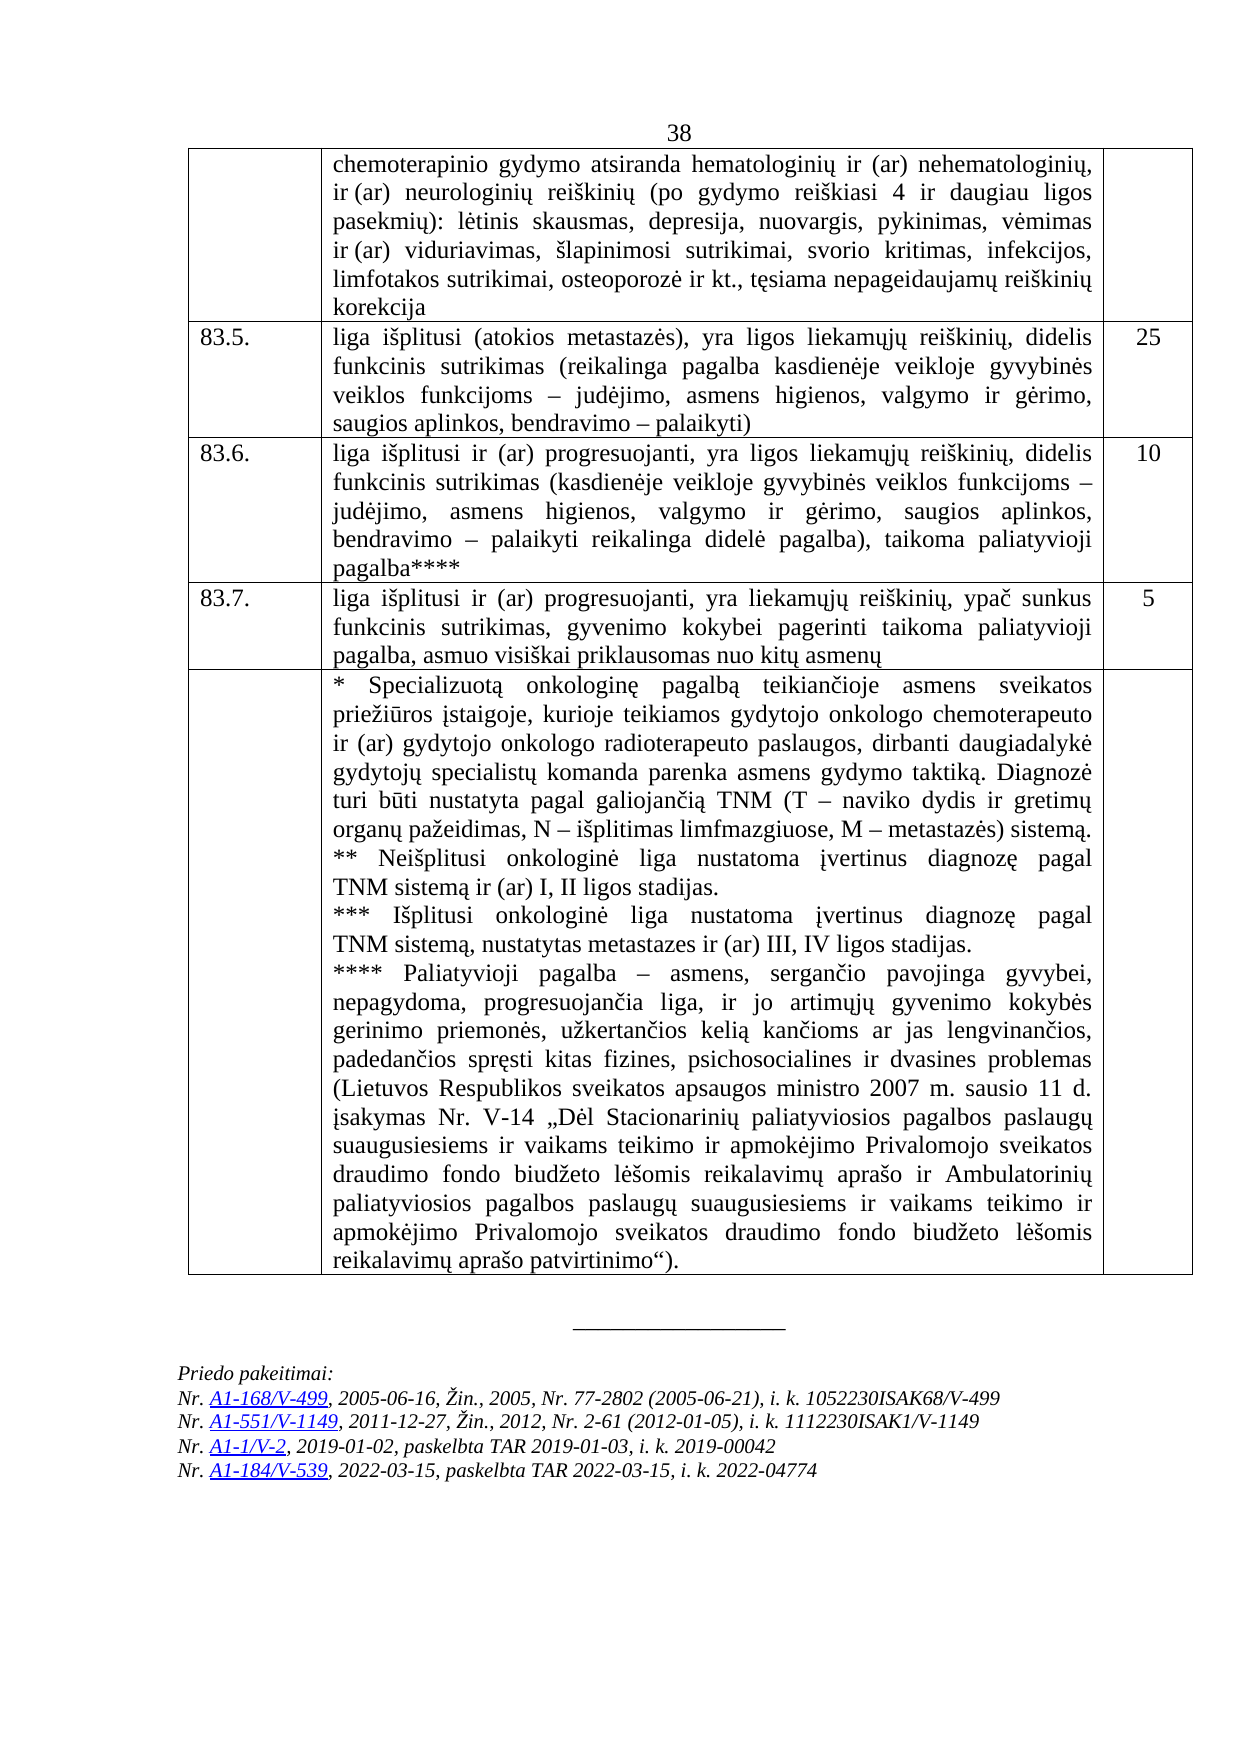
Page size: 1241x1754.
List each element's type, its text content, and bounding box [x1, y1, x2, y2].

text Nr. A1-1/V-2, 2019-01-02, paskelbta TAR 2019-01-03, i. k. 2019-00042 [177, 1433, 1181, 1458]
table_cell * Specializuotą onkologinę pagalbą teikiančioje asmens sveikatos priežiūros įstaigoje, kurioje teikiamos gydytojo onkologo chemoterapeuto ir (ar) gydytojo onkologo radioterapeuto paslaugos, dirbanti daugiadalykė gydytojų specialistų komanda parenka asmens gydymo taktiką. Diagnozė turi būti nustatyta pagal galiojančią TNM (T – naviko dydis ir gretimų organų pažeidimas, N – išplitimas limfmazgiuose, M – metastazės) sistemą. ** Neišplitusi onkologinė liga nustatoma įvertinus diagnozę pagal TNM sistemą ir (ar) I, II ligos stadijas. *** Išplitusi onkologinė liga nustatoma įvertinus diagnozę pagal TNM sistemą, nustatytas metastazes ir (ar) III, IV ligos stadijas. **** Paliatyvioji pagalba – asmens, sergančio pavojinga gyvybei, nepagydoma, progresuojančia liga, ir jo artimųjų gyvenimo kokybės gerinimo priemonės, užkertančios kelią kančioms ar jas lengvinančios, padedančios spręsti kitas fizines, psichosocialines ir dvasines problemas (Lietuvos Respublikos sveikatos apsaugos ministro 2007 m. sausio 11 d. įsakymas Nr. V-14 „Dėl Stacionarinių paliatyviosios pagalbos paslaugų suaugusiesiems ir vaikams teikimo ir apmokėjimo Privalomojo sveikatos draudimo fondo biudžeto lėšomis reikalavimų aprašo ir Ambulatorinių paliatyviosios pagalbos paslaugų suaugusiesiems ir vaikams teikimo ir apmokėjimo Privalomojo sveikatos draudimo fondo biudžeto lėšomis reikalavimų aprašo patvirtinimo“). [322, 670, 1103, 1274]
text Nr. A1-184/V-539, 2022-03-15, paskelbta TAR 2022-03-15, i. k. 2022-04774 [177, 1458, 1181, 1482]
table_cell chemoterapinio gydymo atsiranda hematologinių ir (ar) nehematologinių, ir (ar) neurologinių reiškinių (po gydymo reiškiasi 4 ir daugiau ligos pasekmių): lėtinis skausmas, depresija, nuovargis, pykinimas, vėmimas ir (ar) viduriavimas, šlapinimosi sutrikimai, svorio kritimas, infekcijos, limfotakos sutrikimai, osteoporozė ir kt., tęsiama nepageidaujamų reiškinių korekcija [322, 149, 1103, 321]
text Nr. A1-168/V-499, 2005-06-16, Žin., 2005, Nr. 77-2802 (2005-06-21), i. k. 1052230ISAK68/V-499 [177, 1385, 1181, 1409]
table_cell liga išplitusi (atokios metastazės), yra ligos liekamųjų reiškinių, didelis funkcinis sutrikimas (reikalinga pagalba kasdienėje veikloje gyvybinės veiklos funkcijoms – judėjimo, asmens higienos, valgymo ir gėrimo, saugios aplinkos, bendravimo – palaikyti) [322, 322, 1103, 437]
table_cell [189, 670, 321, 1274]
table_cell 5 [1104, 583, 1192, 669]
table_cell [1104, 670, 1192, 1274]
table_cell 83.6. [189, 438, 321, 582]
table_cell liga išplitusi ir (ar) progresuojanti, yra liekamųjų reiškinių, ypač sunkus funkcinis sutrikimas, gyvenimo kokybei pagerinti taikoma paliatyvioji pagalba, asmuo visiškai priklausomas nuo kitų asmenų [322, 583, 1103, 669]
text Priedo pakeitimai: [177, 1361, 1181, 1385]
table_cell liga išplitusi ir (ar) progresuojanti, yra ligos liekamųjų reiškinių, didelis funkcinis sutrikimas (kasdienėje veikloje gyvybinės veiklos funkcijoms – judėjimo, asmens higienos, valgymo ir gėrimo, saugios aplinkos, bendravimo – palaikyti reikalinga didelė pagalba), taikoma paliatyvioji pagalba**** [322, 438, 1103, 582]
table_cell 83.5. [189, 322, 321, 437]
table_cell 83.7. [189, 583, 321, 669]
text Nr. A1-551/V-1149, 2011-12-27, Žin., 2012, Nr. 2-61 (2012-01-05), i. k. 1112230ISAK1/V-1149 [177, 1409, 1181, 1433]
table_cell 10 [1104, 438, 1192, 582]
text _________________ [177, 1304, 1181, 1333]
table_cell 25 [1104, 322, 1192, 437]
table_cell [1104, 149, 1192, 321]
table_cell [189, 149, 321, 321]
